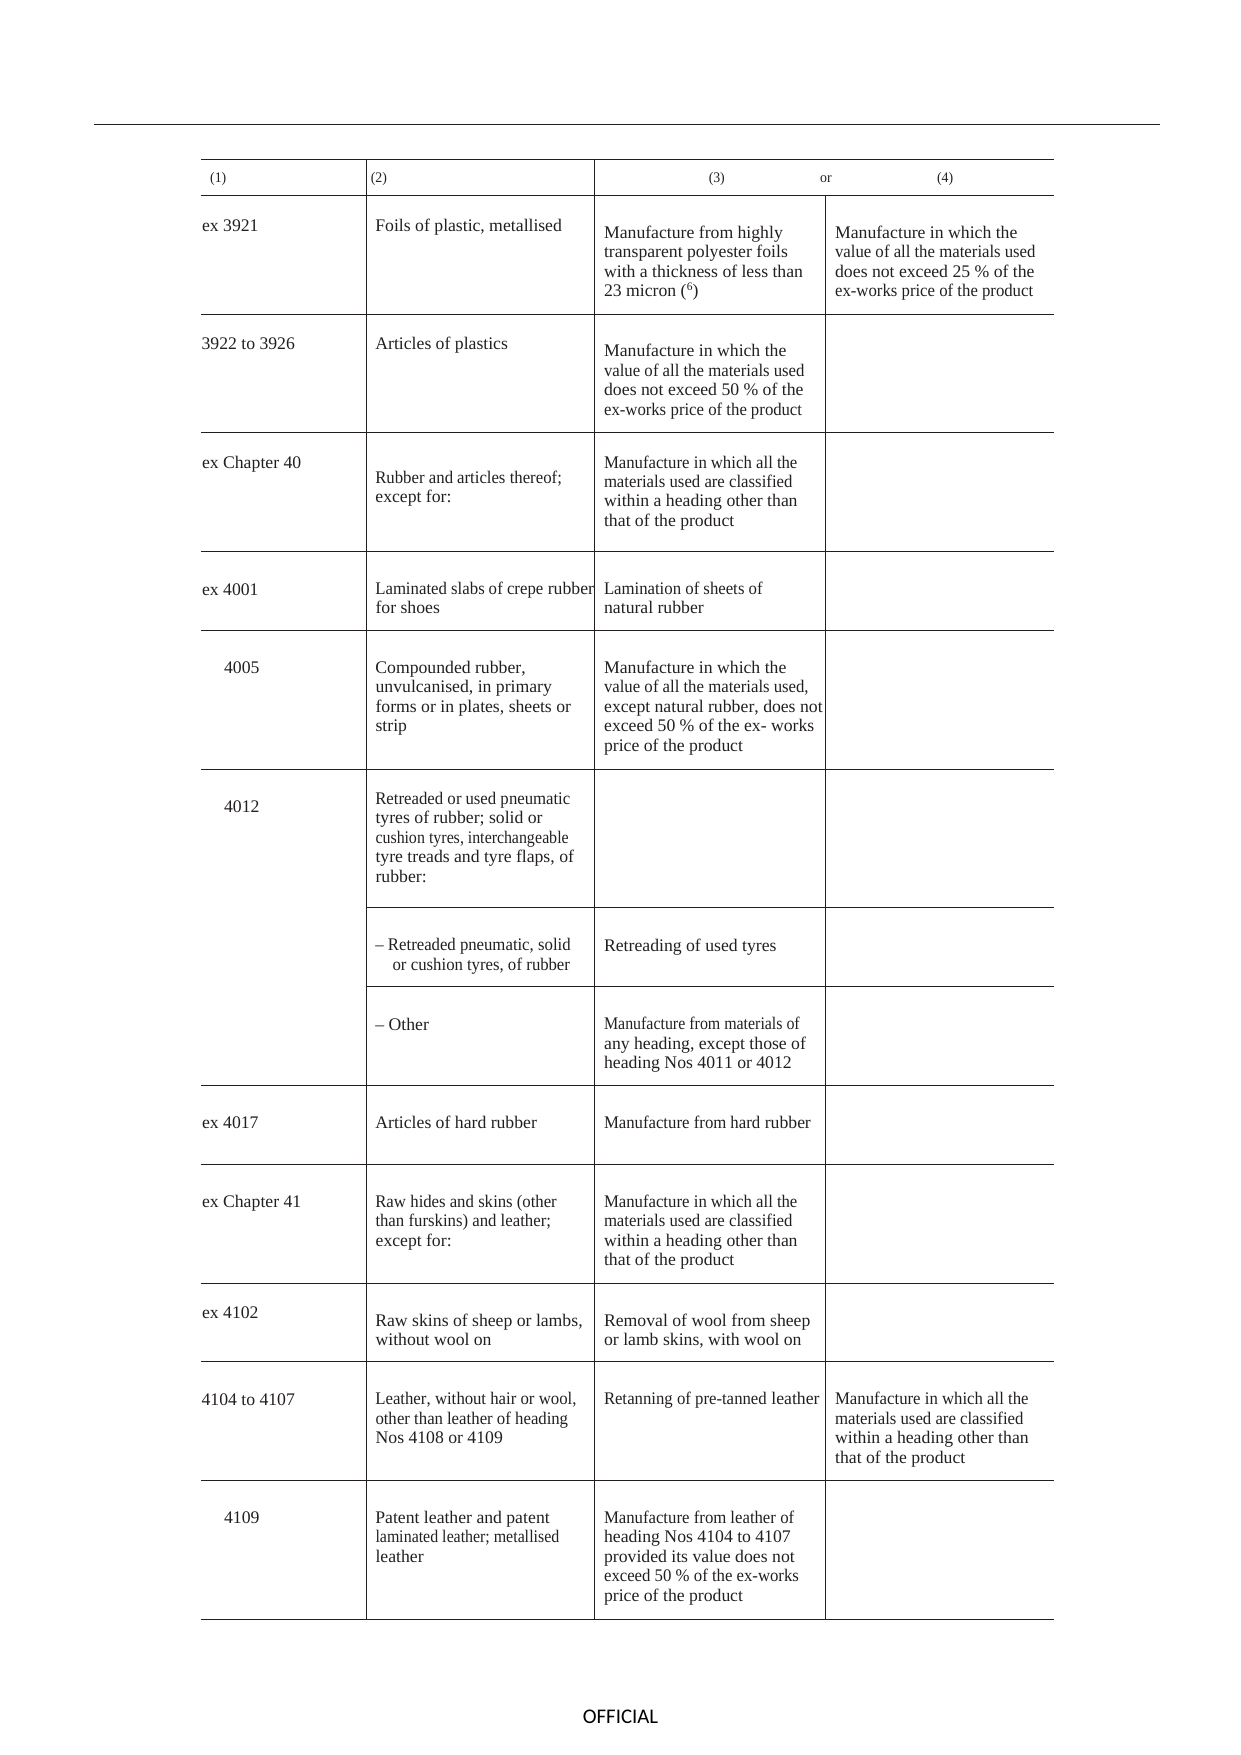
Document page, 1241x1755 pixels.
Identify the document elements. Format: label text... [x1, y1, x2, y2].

table_cell [826, 987, 1054, 1085]
table_cell ex 4102 [201, 1284, 366, 1361]
table_cell [595, 770, 825, 907]
table_cell Manufacture in which all the materials used are classified within a heading other than that of the product [595, 1165, 825, 1282]
table_cell ex Chapter 41 [201, 1165, 366, 1282]
table_cell [826, 1086, 1054, 1164]
table_cell [826, 1284, 1054, 1361]
table_cell – Other [367, 987, 594, 1085]
table_cell [826, 1165, 1054, 1282]
table_cell ex 3921 [201, 196, 366, 313]
table_cell [826, 315, 1054, 432]
table_cell Manufacture from highly transparent polyester foils with a thickness of less than 23 micron (6) [595, 196, 825, 313]
table_cell 4005 [201, 631, 366, 768]
table_cell Foils of plastic, metallised [367, 196, 594, 313]
table_cell Manufacture in which all the materials used are classified within a heading other than that of the product [826, 1362, 1054, 1480]
table_cell Patent leather and patent laminated leather; metallised leather [367, 1481, 594, 1619]
table_header (1) [201, 160, 366, 195]
table_cell Manufacture in which all the materials used are classified within a heading other than that of the product [595, 433, 825, 551]
table_cell ex 4001 [201, 552, 366, 630]
table_cell Manufacture from leather of heading Nos 4104 to 4107 provided its value does not exceed 50 % of the ex-works price of the product [595, 1481, 825, 1619]
table_cell ex 4017 [201, 1086, 366, 1164]
table_header (3) or (4) [595, 160, 1054, 195]
table_cell 4104 to 4107 [201, 1362, 366, 1480]
table_cell – Retreaded pneumatic, solid or cushion tyres, of rubber [367, 908, 594, 986]
table_header (2) [367, 160, 594, 195]
table_cell Laminated slabs of crepe rubber for shoes [367, 552, 594, 630]
table_cell Manufacture in which the value of all the materials used, except natural rubber, does not exceed 50 % of the ex- works price of the product [595, 631, 825, 768]
table_cell [826, 552, 1054, 630]
table_cell Manufacture in which the value of all the materials used does not exceed 50 % of the ex-works price of the product [595, 315, 825, 432]
table_cell Articles of plastics [367, 315, 594, 432]
table_cell Compounded rubber, unvulcanised, in primary forms or in plates, sheets or strip [367, 631, 594, 768]
table_cell Lamination of sheets of natural rubber [595, 552, 825, 630]
table_cell Manufacture from materials of any heading, except those of heading Nos 4011 or 4012 [595, 987, 825, 1085]
table_cell Removal of wool from sheep or lamb skins, with wool on [595, 1284, 825, 1361]
table_cell Manufacture in which the value of all the materials used does not exceed 25 % of the ex-works price of the product [826, 196, 1054, 313]
table_cell Articles of hard rubber [367, 1086, 594, 1164]
table_cell ex Chapter 40 [201, 433, 366, 551]
table_cell 3922 to 3926 [201, 315, 366, 432]
table_cell Retreading of used tyres [595, 908, 825, 986]
table_cell [826, 631, 1054, 768]
table_cell [826, 770, 1054, 907]
table_cell [826, 433, 1054, 551]
table_cell 4109 [201, 1481, 366, 1619]
table_cell [826, 1481, 1054, 1619]
table_cell Rubber and articles thereof; except for: [367, 433, 594, 551]
table_cell [826, 908, 1054, 986]
table_cell Retanning of pre-tanned leather [595, 1362, 825, 1480]
table_cell Raw hides and skins (other than furskins) and leather; except for: [367, 1165, 594, 1282]
table_cell Raw skins of sheep or lambs, without wool on [367, 1284, 594, 1361]
table_cell Leather, without hair or wool, other than leather of heading Nos 4108 or 4109 [367, 1362, 594, 1480]
table_cell Manufacture from hard rubber [595, 1086, 825, 1164]
table_cell Retreaded or used pneumatic tyres of rubber; solid or cushion tyres, interchangeable tyre treads and tyre flaps, of rubber: [367, 770, 594, 907]
table_cell 4012 [201, 770, 366, 1085]
